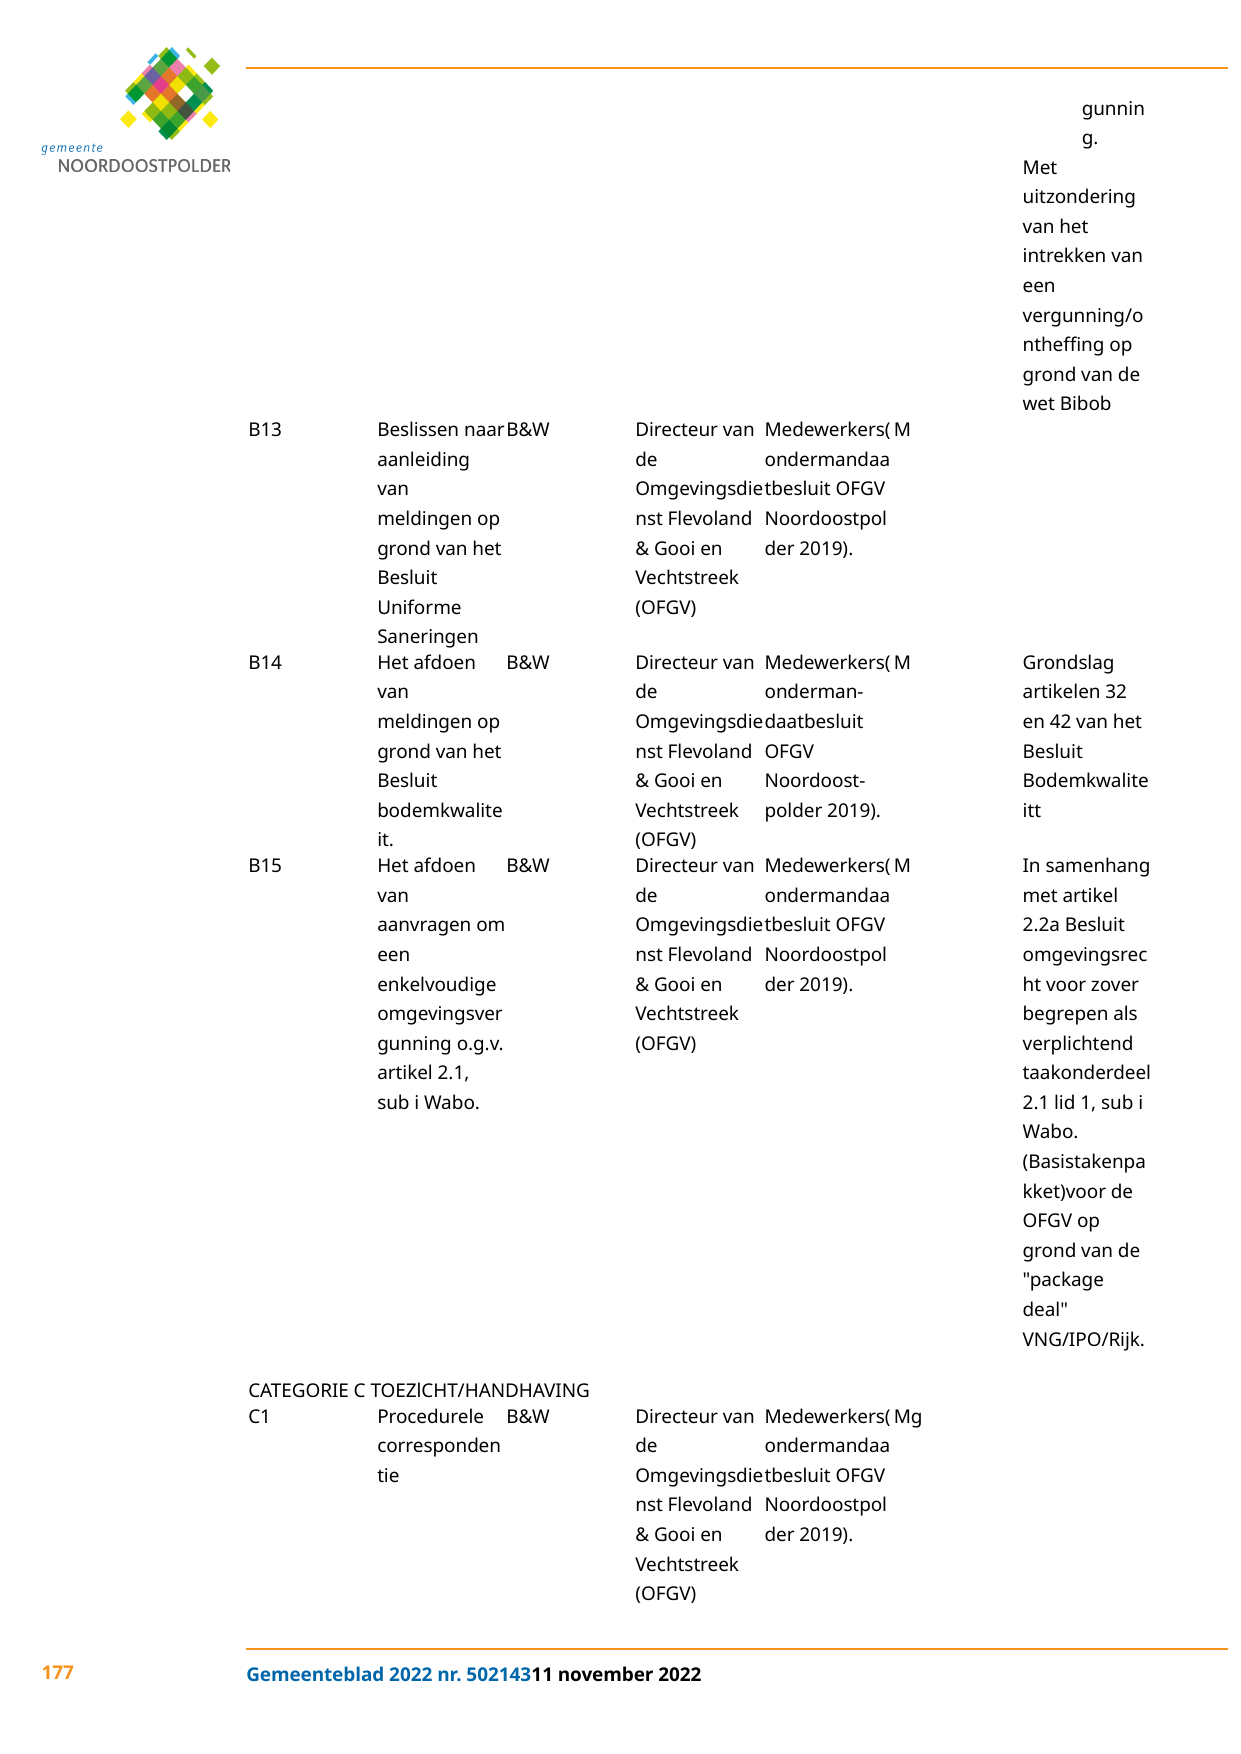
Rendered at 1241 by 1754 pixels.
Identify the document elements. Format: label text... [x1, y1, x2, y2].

table_cell [506, 1351, 635, 1377]
table_cell Het afdoen van aanvragen om een enkelvoudige omgevingsvergunning o.g.v. artikel 2.1, sub i Wabo. [377, 853, 506, 1351]
table_cell B14 [248, 649, 377, 852]
table_cell [248, 1351, 377, 1377]
table_cell Directeur van de Omgevingsdienst Flevoland & Gooi en Vechtstreek (OFGV) [635, 1403, 764, 1606]
table_cell Beslissen naar aanleiding van meldingen op grond van het Besluit Uniforme Saneringen [377, 416, 506, 649]
table_cell [635, 1351, 764, 1377]
table_cell [1023, 1351, 1152, 1377]
table_cell M [894, 649, 1022, 852]
table_cell B&W [506, 853, 635, 1351]
table_cell [764, 95, 893, 416]
table_cell Procedurele correspondentie [377, 1403, 506, 1606]
table_cell C1 [248, 1403, 377, 1606]
table_cell [377, 1351, 506, 1377]
table_cell [764, 1351, 893, 1377]
table_cell B15 [248, 853, 377, 1351]
table_cell [894, 95, 1022, 416]
table_cell Medewerkers(onderman- daatbesluit OFGV Noordoost- polder 2019). [764, 649, 893, 852]
table_cell Medewerkers(ondermandaatbesluit OFGV Noordoostpolder 2019). [764, 1403, 893, 1606]
table_cell Grondslag artikelen 32 en 42 van het Besluit Bodemkwaliteitt [1023, 649, 1152, 852]
table_cell Het afdoen van meldingen op grond van het Besluit bodemkwaliteit. [377, 649, 506, 852]
picture [41, 47, 231, 172]
table_cell Mg [894, 1403, 1022, 1606]
table_cell Directeur van de Omgevingsdienst Flevoland & Gooi en Vechtstreek (OFGV) [635, 853, 764, 1351]
table_cell B&W [506, 649, 635, 852]
table_cell M [894, 853, 1022, 1351]
table_cell B13 [248, 416, 377, 649]
table_cell M [894, 416, 1022, 649]
table_cell [1023, 1403, 1152, 1606]
table_cell [377, 95, 506, 416]
table_cell gunning. Met uitzondering van het intrekken van een vergunning/ontheffing op grond van de wet Bibob [1023, 95, 1152, 416]
table_cell B&W [506, 416, 635, 649]
table_cell B&W [506, 1403, 635, 1606]
table_cell [635, 95, 764, 416]
table_cell [506, 95, 635, 416]
table_cell [1023, 416, 1152, 649]
table_cell Medewerkers(ondermandaatbesluit OFGV Noordoostpolder 2019). [764, 416, 893, 649]
table_cell In samenhang met artikel 2.2a Besluit omgevingsrecht voor zover begrepen als verplichtend taakonderdeel 2.1 lid 1, sub i Wabo. (Basistakenpakket)voor de OFGV op grond van de "package deal" VNG/IPO/Rijk. [1023, 853, 1152, 1351]
table_cell CATEGORIE C TOEZlCHT/HANDHAVING [248, 1377, 1152, 1403]
table_cell Directeur van de Omgevingsdienst Flevoland & Gooi en Vechtstreek (OFGV) [635, 649, 764, 852]
table_cell Medewerkers(ondermandaatbesluit OFGV Noordoostpolder 2019). [764, 853, 893, 1351]
table_cell [248, 95, 377, 416]
table_cell Directeur van de Omgevingsdienst Flevoland & Gooi en Vechtstreek (OFGV) [635, 416, 764, 649]
table_cell [894, 1351, 1022, 1377]
